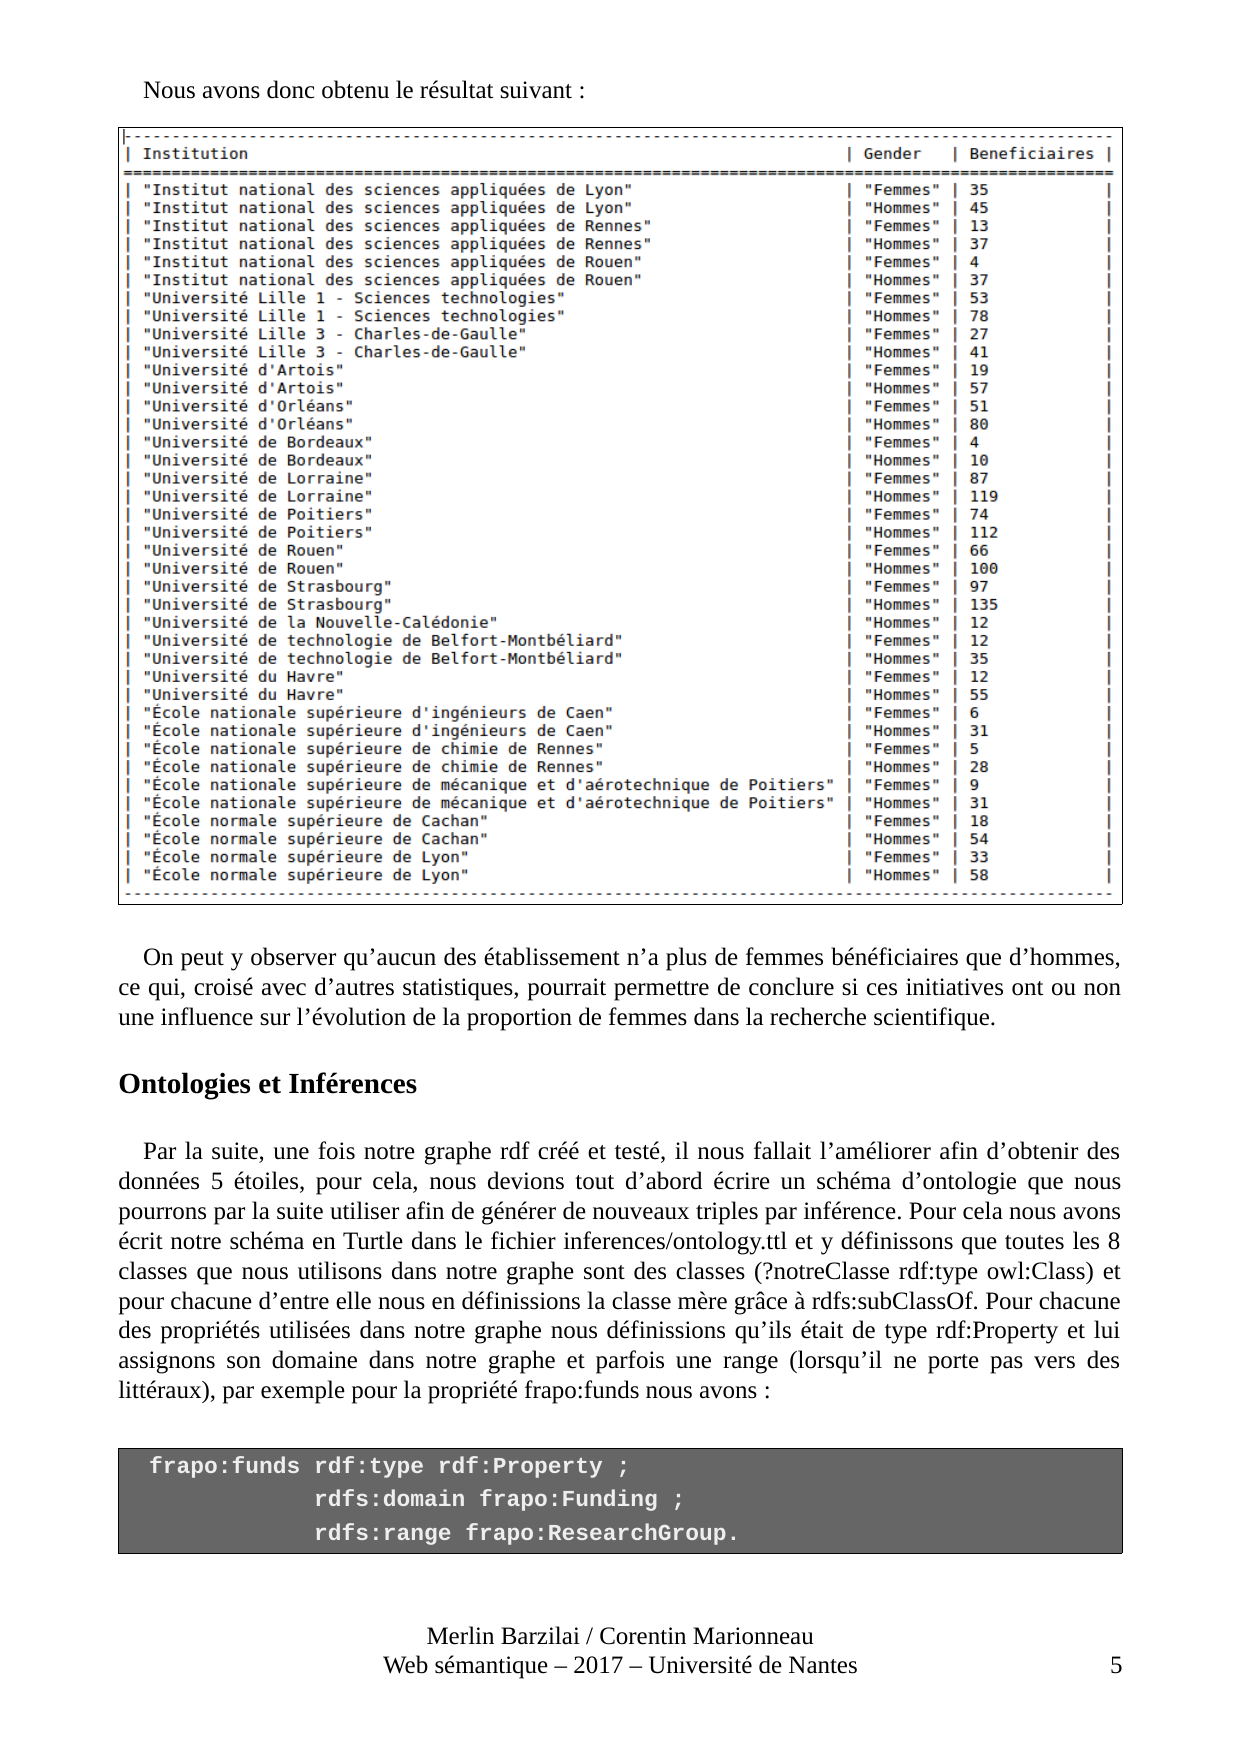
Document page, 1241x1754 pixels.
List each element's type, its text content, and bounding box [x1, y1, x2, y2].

picture [121, 129, 1119, 902]
text Par la suite, une fois notre graphe rdf créé et testé, il nous fallait l’améliorer afin d’obtenir des données 5 étoiles, pour cela, nous devions tout d’abord écrire un schéma d’ontologie que nous pourrons par la suite utiliser afin de générer de nouveaux triples par inférence. Pour cela nous avons écrit notre schéma en Turtle dans le fichier inferences/ontology.ttl et y définissons que toutes les 8 classes que nous utilisons dans notre graphe sont des classes (?notreClasse rdf:type owl:Class) et pour chacune d’entre elle nous en définissions la classe mère grâce à rdfs:subClassOf. Pour chacune des propriétés utilisées dans notre graphe nous définissions qu’ils était de type rdf:Property et lui assignons son domaine dans notre graphe et parfois une range (lorsqu’il ne porte pas vers des littéraux), par exemple pour la propriété frapo:funds nous avons : [118, 1136, 1122, 1404]
text rdfs:range frapo:ResearchGroup. [119, 1515, 1122, 1553]
text rdfs:domain frapo:Funding ; [119, 1481, 1122, 1513]
text Nous avons donc obtenu le résultat suivant : [118, 75, 1122, 104]
text frapo:funds rdf:type rdf:Property ; [119, 1449, 1122, 1480]
subtitle Ontologies et Inférences [118, 1066, 1122, 1100]
text On peut y observer qu’aucun des établissement n’a plus de femmes bénéficiaires que d’hommes, ce qui, croisé avec d’autres statistiques, pourrait permettre de conclure si ces initiatives ont ou non une influence sur l’évolution de la proportion de femmes dans la recherche scientifique. [118, 942, 1122, 1030]
